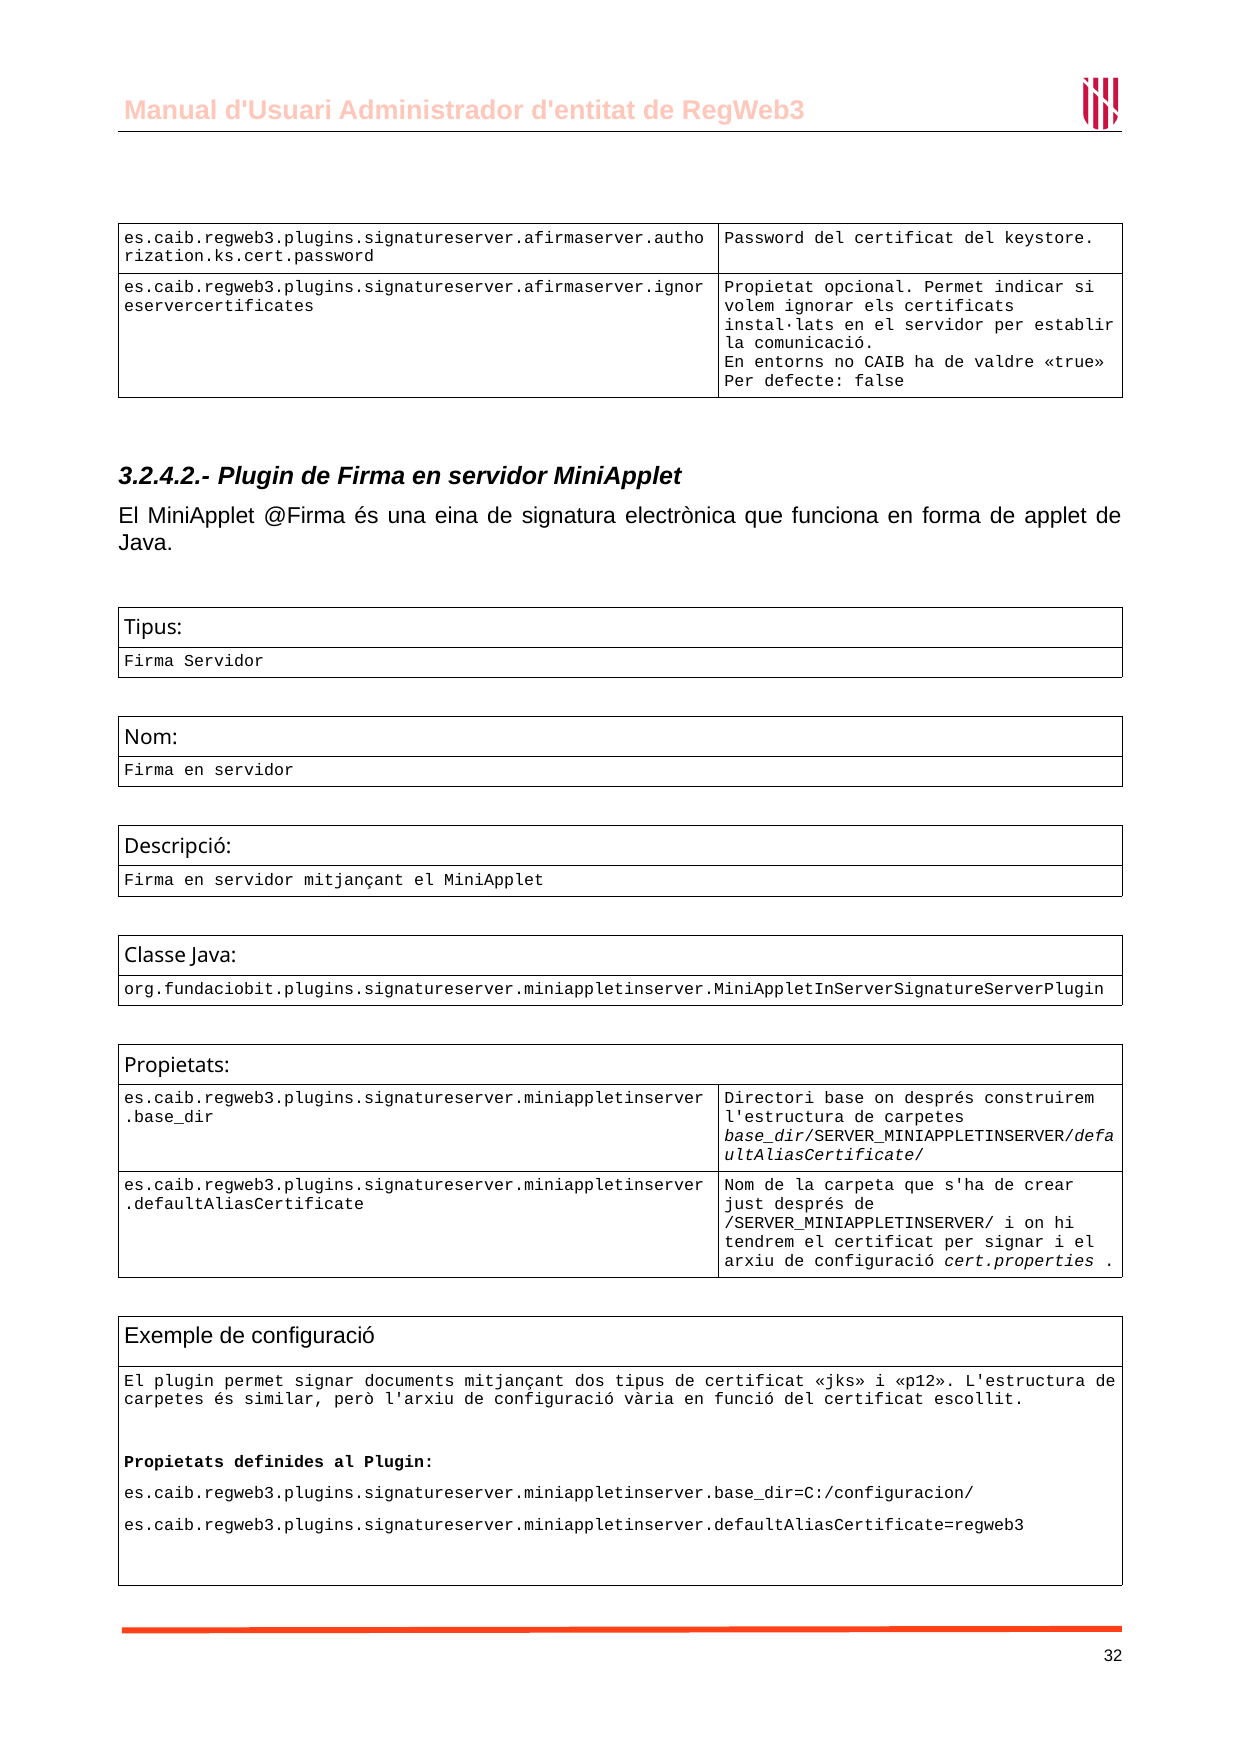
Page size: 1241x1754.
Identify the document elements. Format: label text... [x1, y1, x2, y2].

table_header Nom: [119, 717, 1122, 756]
table_cell Propietat opcional. Permet indicar si volem ignorar els certificats instal·lats en el servidor per establir la comunicació. En entorns no CAIB ha de valdre «true» Per defecte: false [719, 274, 1122, 397]
table_cell es.caib.regweb3.plugins.signatureserver.miniappletinserver.defaultAliasCertificate [119, 1172, 718, 1277]
table_header Classe Java: [119, 936, 1122, 975]
table_cell Nom de la carpeta que s'ha de crear just després de /SERVER_MINIAPPLETINSERVER/ i on hi tendrem el certificat per signar i el arxiu de configuració cert.properties . [719, 1172, 1122, 1277]
table_cell Firma en servidor [119, 757, 1122, 786]
table_header Descripció: [119, 826, 1122, 865]
table_cell es.caib.regweb3.plugins.signatureserver.afirmaserver.ignoreservercertificates [119, 274, 718, 397]
table_cell Firma en servidor mitjançant el MiniApplet [119, 866, 1122, 896]
subtitle Plugin de Firma en servidor MiniApplet [118, 461, 1122, 490]
table_cell es.caib.regweb3.plugins.signatureserver.afirmaserver.authorization.ks.cert.password [119, 224, 718, 273]
table_cell Password del certificat del keystore. [719, 224, 1122, 273]
text El MiniApplet @Firma és una eina de signatura electrònica que funciona en forma de applet de Java. [118, 502, 1122, 555]
table_cell es.caib.regweb3.plugins.signatureserver.miniappletinserver.base_dir [119, 1085, 718, 1171]
table_cell Firma Servidor [119, 648, 1122, 677]
table_cell Directori base on després construirem l'estructura de carpetes base_dir/SERVER_MINIAPPLETINSERVER/defaultAliasCertificate/ [719, 1085, 1122, 1171]
table_header Tipus: [119, 608, 1122, 647]
table_header Propietats: [119, 1045, 1122, 1084]
table_cell El plugin permet signar documents mitjançant dos tipus de certificat «jks» i «p12». L'estructura de carpetes és similar, però l'arxiu de configuració vària en funció del certificat escollit. Propietats definides al Plugin: es.caib.regweb3.plugins.signatureserver.miniappletinserver.base_dir=C:/configuracion/ es.caib.regweb3.plugins.signatureserver.miniappletinserver.defaultAliasCertificate=regweb3 [119, 1367, 1122, 1585]
table_cell org.fundaciobit.plugins.signatureserver.miniappletinserver.MiniAppletInServerSignatureServerPlugin [119, 976, 1122, 1005]
table_header Exemple de configuració [119, 1317, 1122, 1366]
picture [1080, 76, 1121, 131]
